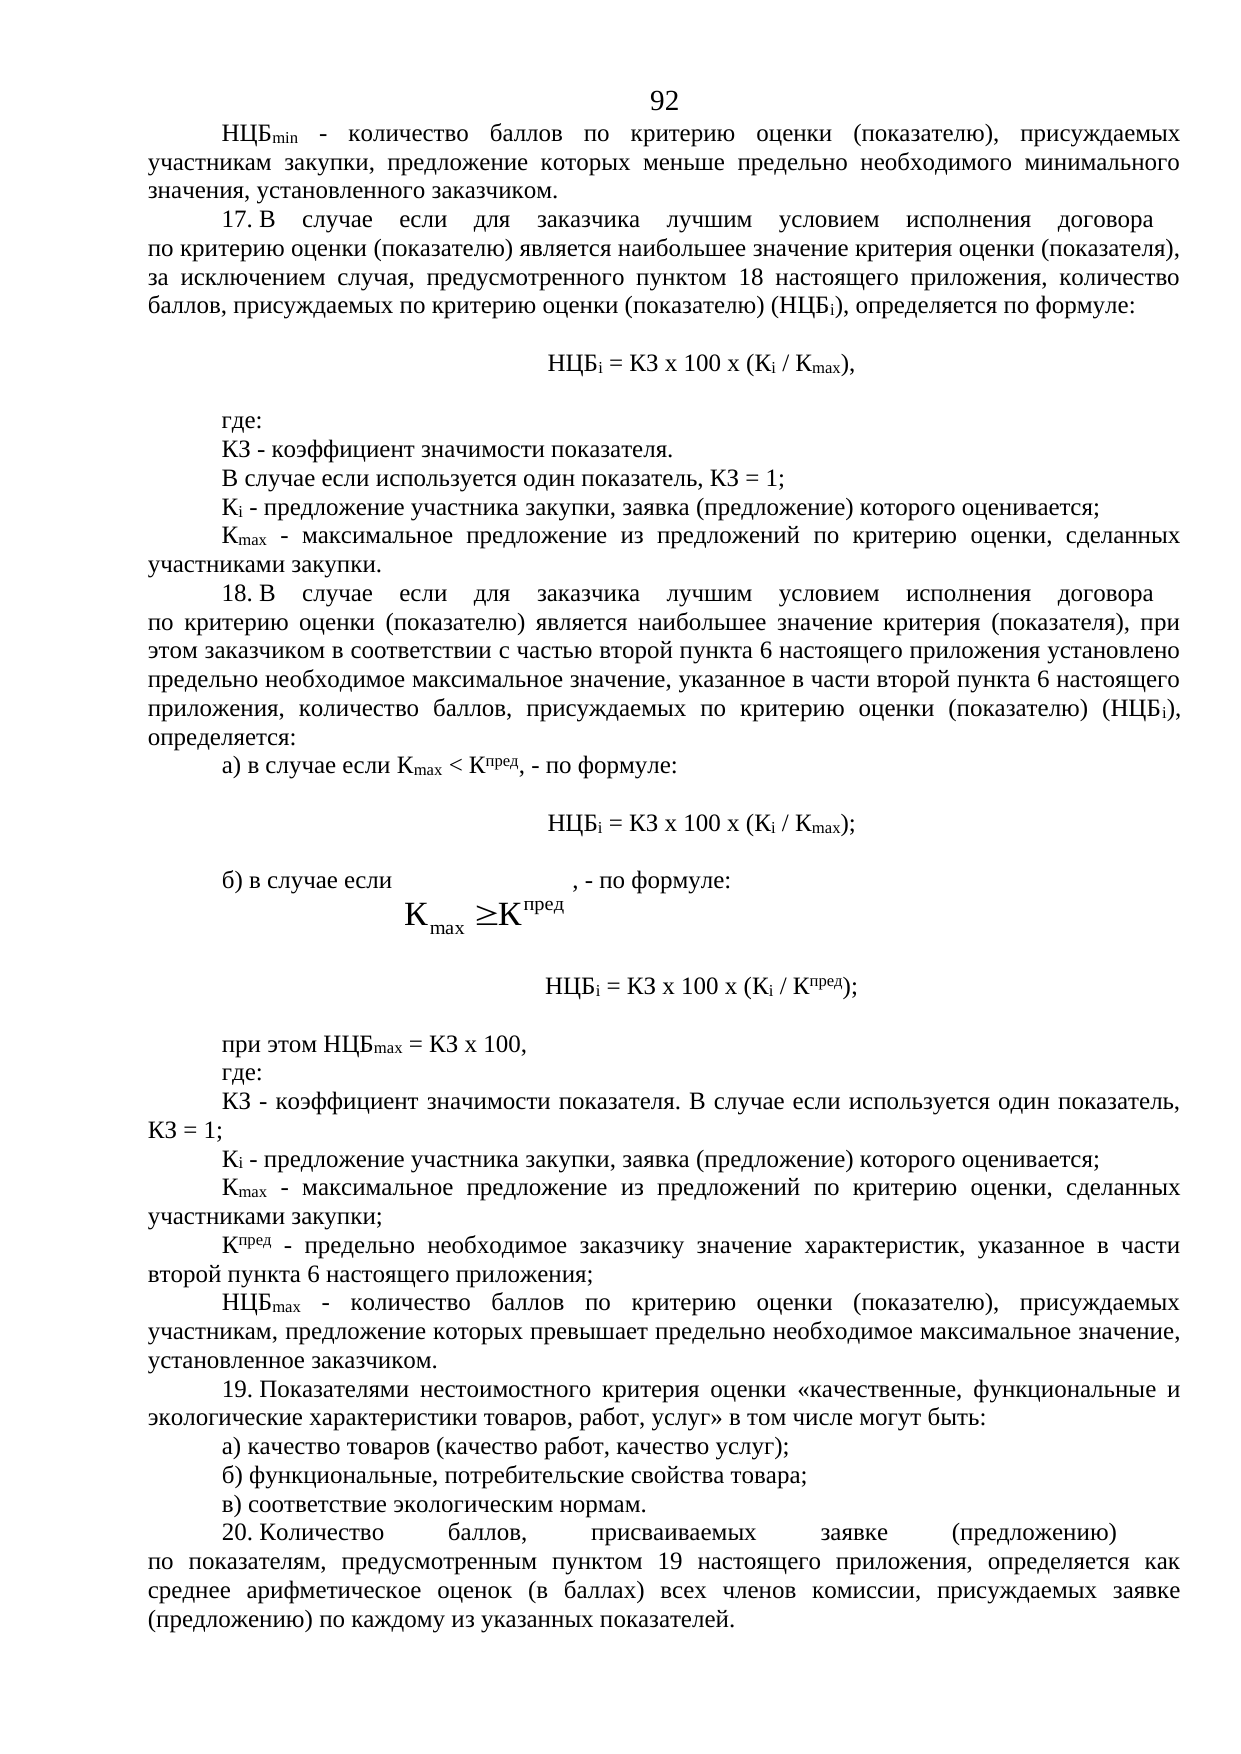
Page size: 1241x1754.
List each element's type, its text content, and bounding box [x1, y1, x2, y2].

text КЗ - коэффициент значимости показателя. В случае если используется один показатель, КЗ = 1; [148, 1086, 1181, 1144]
text Кi - предложение участника закупки, заявка (предложение) которого оценивается; [148, 1144, 1181, 1172]
text а) качество товаров (качество работ, качество услуг); [148, 1431, 1181, 1460]
text НЦБi = КЗ x 100 x (Кi / Кпред); [148, 971, 1181, 1000]
text НЦБi = КЗ x 100 x (Кi / Кmax), [148, 348, 1181, 377]
text 20. Количество баллов, присваиваемых заявке (предложению) по показателям, предусмотренным пунктом 19 настоящего приложения, определяется как среднее арифметическое оценок (в баллах) всех членов комиссии, присуждаемых заявке (предложению) по каждому из указанных показателей. [148, 1517, 1181, 1632]
text при этом НЦБmax = КЗ x 100, [148, 1029, 1181, 1057]
text 18. В случае если для заказчика лучшим условием исполнения договора по критерию оценки (показателю) является наибольшее значение критерия (показателя), при этом заказчиком в соответствии с частью второй пункта 6 настоящего приложения установлено предельно необходимое максимальное значение, указанное в части второй пункта 6 настоящего приложения, количество баллов, присуждаемых по критерию оценки (показателю) (НЦБi), определяется: [148, 578, 1181, 751]
text КЗ - коэффициент значимости показателя. [148, 434, 1181, 463]
text где: [148, 406, 1181, 434]
text НЦБi = КЗ x 100 x (Кi / Кmax); [148, 808, 1181, 837]
text 17. В случае если для заказчика лучшим условием исполнения договора по критерию оценки (показателю) является наибольшее значение критерия оценки (показателя), за исключением случая, предусмотренного пунктом 18 настоящего приложения, количество баллов, присуждаемых по критерию оценки (показателю) (НЦБi), определяется по формуле: [148, 204, 1181, 319]
text б) функциональные, потребительские свойства товара; [148, 1460, 1181, 1489]
text 19. Показателями нестоимостного критерия оценки «качественные, функциональные и экологические характеристики товаров, работ, услуг» в том числе могут быть: [148, 1374, 1181, 1431]
text б) в случае если , - по формуле: [148, 866, 1181, 942]
text НЦБmin - количество баллов по критерию оценки (показателю), присуждаемых участникам закупки, предложение которых меньше предельно необходимого минимального значения, установленного заказчиком. [148, 118, 1181, 204]
text В случае если используется один показатель, КЗ = 1; [148, 463, 1181, 492]
text Кmax - максимальное предложение из предложений по критерию оценки, сделанных участниками закупки; [148, 1172, 1181, 1230]
text в) соответствие экологическим нормам. [148, 1489, 1181, 1517]
text Кi - предложение участника закупки, заявка (предложение) которого оценивается; [148, 492, 1181, 521]
text НЦБmax - количество баллов по критерию оценки (показателю), присуждаемых участникам, предложение которых превышает предельно необходимое максимальное значение, установленное заказчиком. [148, 1287, 1181, 1374]
text Кmax - максимальное предложение из предложений по критерию оценки, сделанных участниками закупки. [148, 521, 1181, 578]
text Кпред - предельно необходимое заказчику значение характеристик, указанное в части второй пункта 6 настоящего приложения; [148, 1230, 1181, 1287]
text где: [148, 1057, 1181, 1086]
text а) в случае если Кmax < Кпред, - по формуле: [148, 751, 1181, 779]
